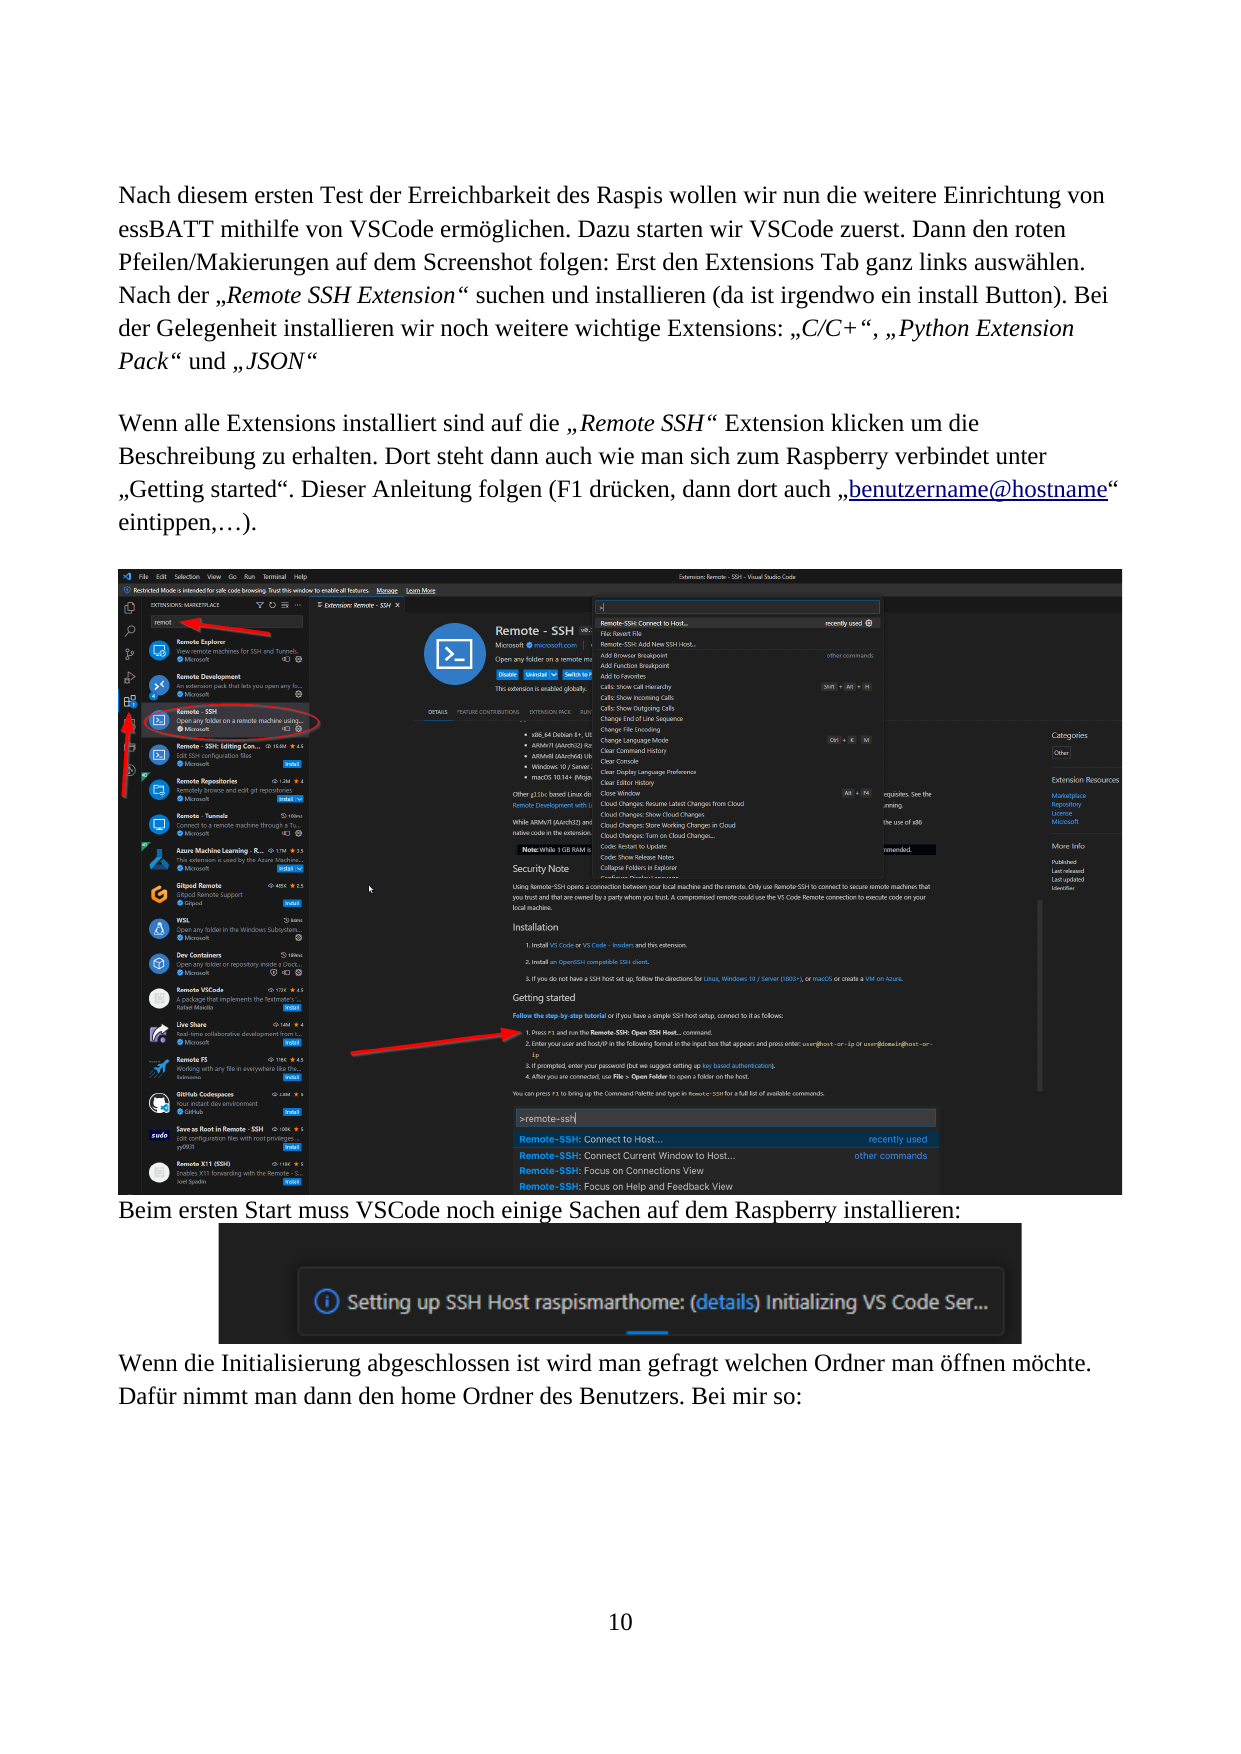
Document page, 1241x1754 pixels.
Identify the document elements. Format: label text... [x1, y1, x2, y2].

text Wenn die Initialisierung abgeschlossen ist wird man gefragt welchen Ordner man öffnen möchte. Dafür nimmt man dann den home Ordner des Benutzers. Bei mir so: [118, 1344, 1122, 1410]
text Nach diesem ersten Test der Erreichbarkeit des Raspis wollen wir nun die weitere Einrichtung von essBATT mithilfe von VSCode ermöglichen. Dazu starten wir VSCode zuerst. Dann den roten Pfeilen/Makierungen auf dem Screenshot folgen: Erst den Extensions Tab ganz links auswählen. Nach der „Remote SSH Extension“ suchen und installieren (da ist irgendwo ein install Button). Bei der Gelegenheit installieren wir noch weitere wichtige Extensions: „C/C+“, „Python Extension Pack“ und „JSON“ [118, 181, 1122, 374]
picture [118, 569, 1123, 1195]
picture [218, 1223, 1022, 1344]
text Beim ersten Start muss VSCode noch einige Sachen auf dem Raspberry installieren: [118, 1195, 1122, 1224]
text Wenn alle Extensions installiert sind auf die „Remote SSH“ Extension klicken um die Beschreibung zu erhalten. Dort steht dann auch wie man sich zum Raspberry verbindet unter „Getting started“. Dieser Anleitung folgen (F1 drücken, dann dort auch „benutzername@hostname“ eintippen,…). [118, 408, 1122, 536]
